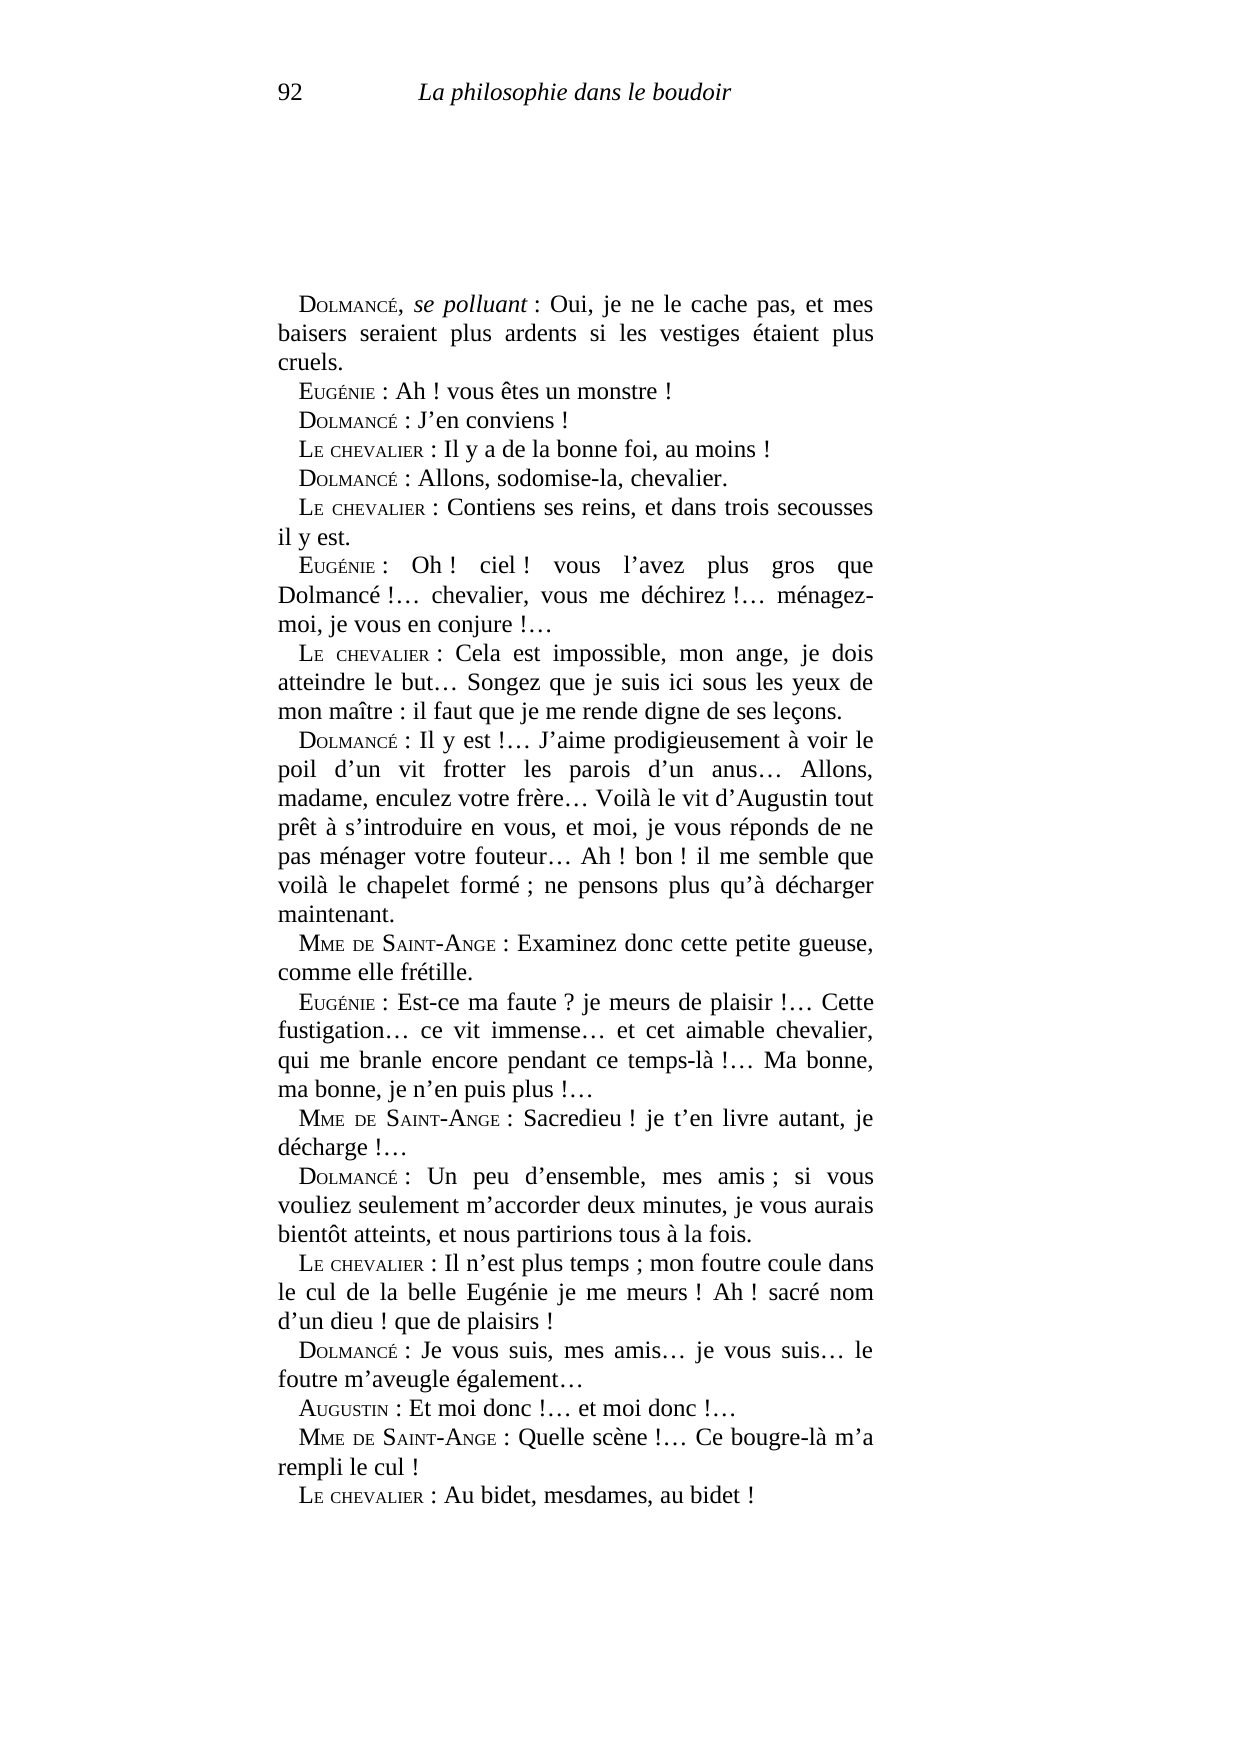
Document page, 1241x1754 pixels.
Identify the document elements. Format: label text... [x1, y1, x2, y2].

text Dolmancé : Il y est !… J’aime prodigieusement à voir le poil d’un vit frotter les parois d’un anus… Allons, madame, enculez votre frère… Voilà le vit d’Augustin tout prêt à s’introduire en vous, et moi, je vous réponds de ne pas ménager votre fouteur… Ah ! bon ! il me semble que voilà le chapelet formé ; ne pensons plus qu’à décharger maintenant. [278, 725, 874, 928]
text Eugénie : Est-ce ma faute ? je meurs de plaisir !… Cette fustigation… ce vit immense… et cet aimable chevalier, qui me branle encore pendant ce temps-là !… Ma bonne, ma bonne, je n’en puis plus !… [278, 986, 874, 1103]
text Le chevalier : Contiens ses reins, et dans trois secousses il y est. [278, 492, 874, 550]
text Dolmancé, se polluant : Oui, je ne le cache pas, et mes baisers seraient plus ardents si les vestiges étaient plus cruels. [278, 289, 874, 376]
text Le chevalier : Il n’est plus temps ; mon foutre coule dans le cul de la belle Eugénie je me meurs ! Ah ! sacré nom d’un dieu ! que de plaisirs ! [278, 1248, 874, 1335]
text Dolmancé : Je vous suis, mes amis… je vous suis… le foutre m’aveugle également… [278, 1335, 874, 1393]
text Mme de Saint-Ange : Examinez donc cette petite gueuse, comme elle frétille. [278, 928, 874, 986]
text Augustin : Et moi donc !… et moi donc !… [278, 1393, 874, 1422]
text Dolmancé : Allons, sodomise-la, chevalier. [278, 463, 874, 492]
text Le chevalier : Au bidet, mesdames, au bidet ! [278, 1480, 874, 1509]
text Eugénie : Ah ! vous êtes un monstre ! [278, 376, 874, 405]
text Mme de Saint-Ange : Quelle scène !… Ce bougre-là m’a rempli le cul ! [278, 1422, 874, 1480]
text Dolmancé : J’en conviens ! [278, 405, 874, 434]
text Mme de Saint-Ange : Sacredieu ! je t’en livre autant, je décharge !… [278, 1103, 874, 1161]
text Le chevalier : Il y a de la bonne foi, au moins ! [278, 434, 874, 463]
text Le chevalier : Cela est impossible, mon ange, je dois atteindre le but… Songez que je suis ici sous les yeux de mon maître : il faut que je me rende digne de ses leçons. [278, 638, 874, 725]
text Dolmancé : Un peu d’ensemble, mes amis ; si vous vouliez seulement m’accorder deux minutes, je vous aurais bientôt atteints, et nous partirions tous à la fois. [278, 1161, 874, 1248]
text Eugénie : Oh ! ciel ! vous l’avez plus gros que Dolmancé !… chevalier, vous me déchirez !… ménagez-moi, je vous en conjure !… [278, 550, 874, 638]
